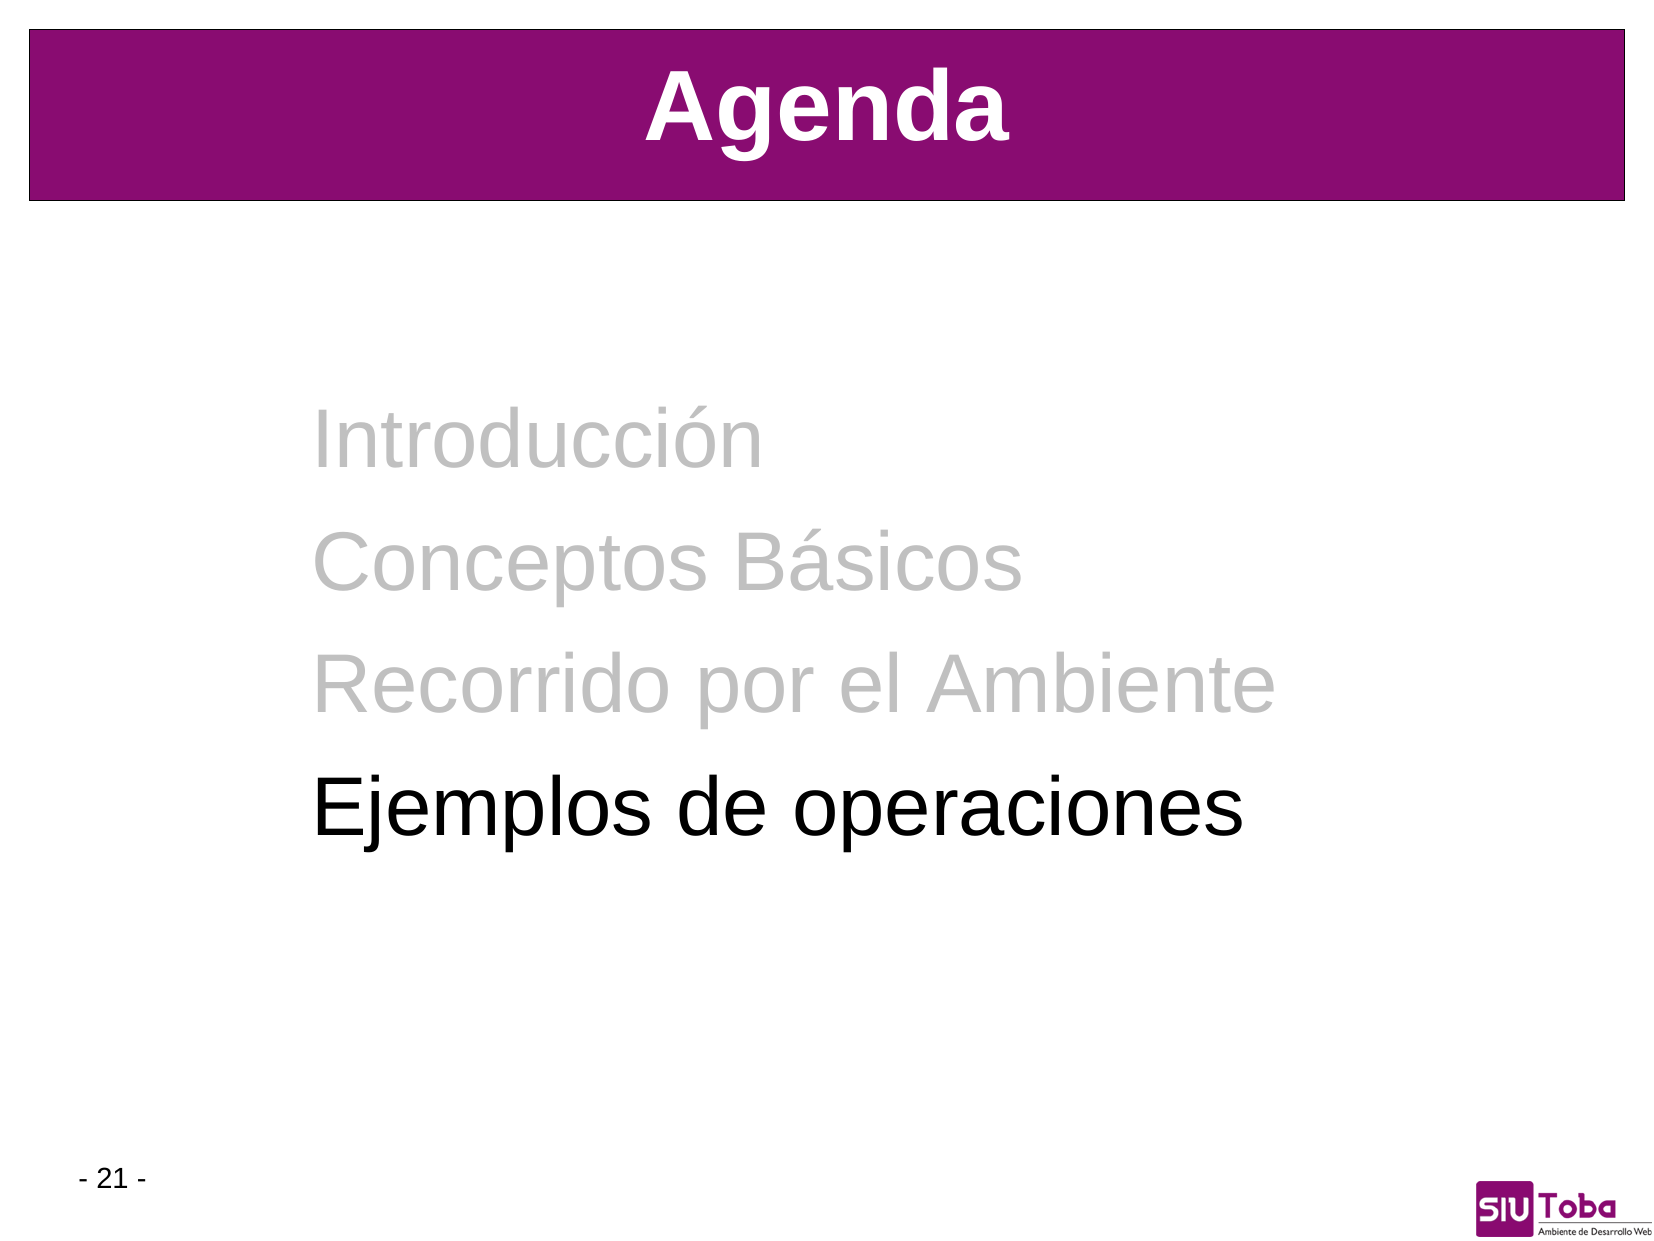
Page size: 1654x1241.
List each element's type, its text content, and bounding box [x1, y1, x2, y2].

picture [1476, 1181, 1652, 1237]
title Agenda [59, 47, 1595, 166]
list Introducción Conceptos Básicos Recorrido por el Ambiente Ejemplos de operaciones [276, 392, 1469, 1089]
